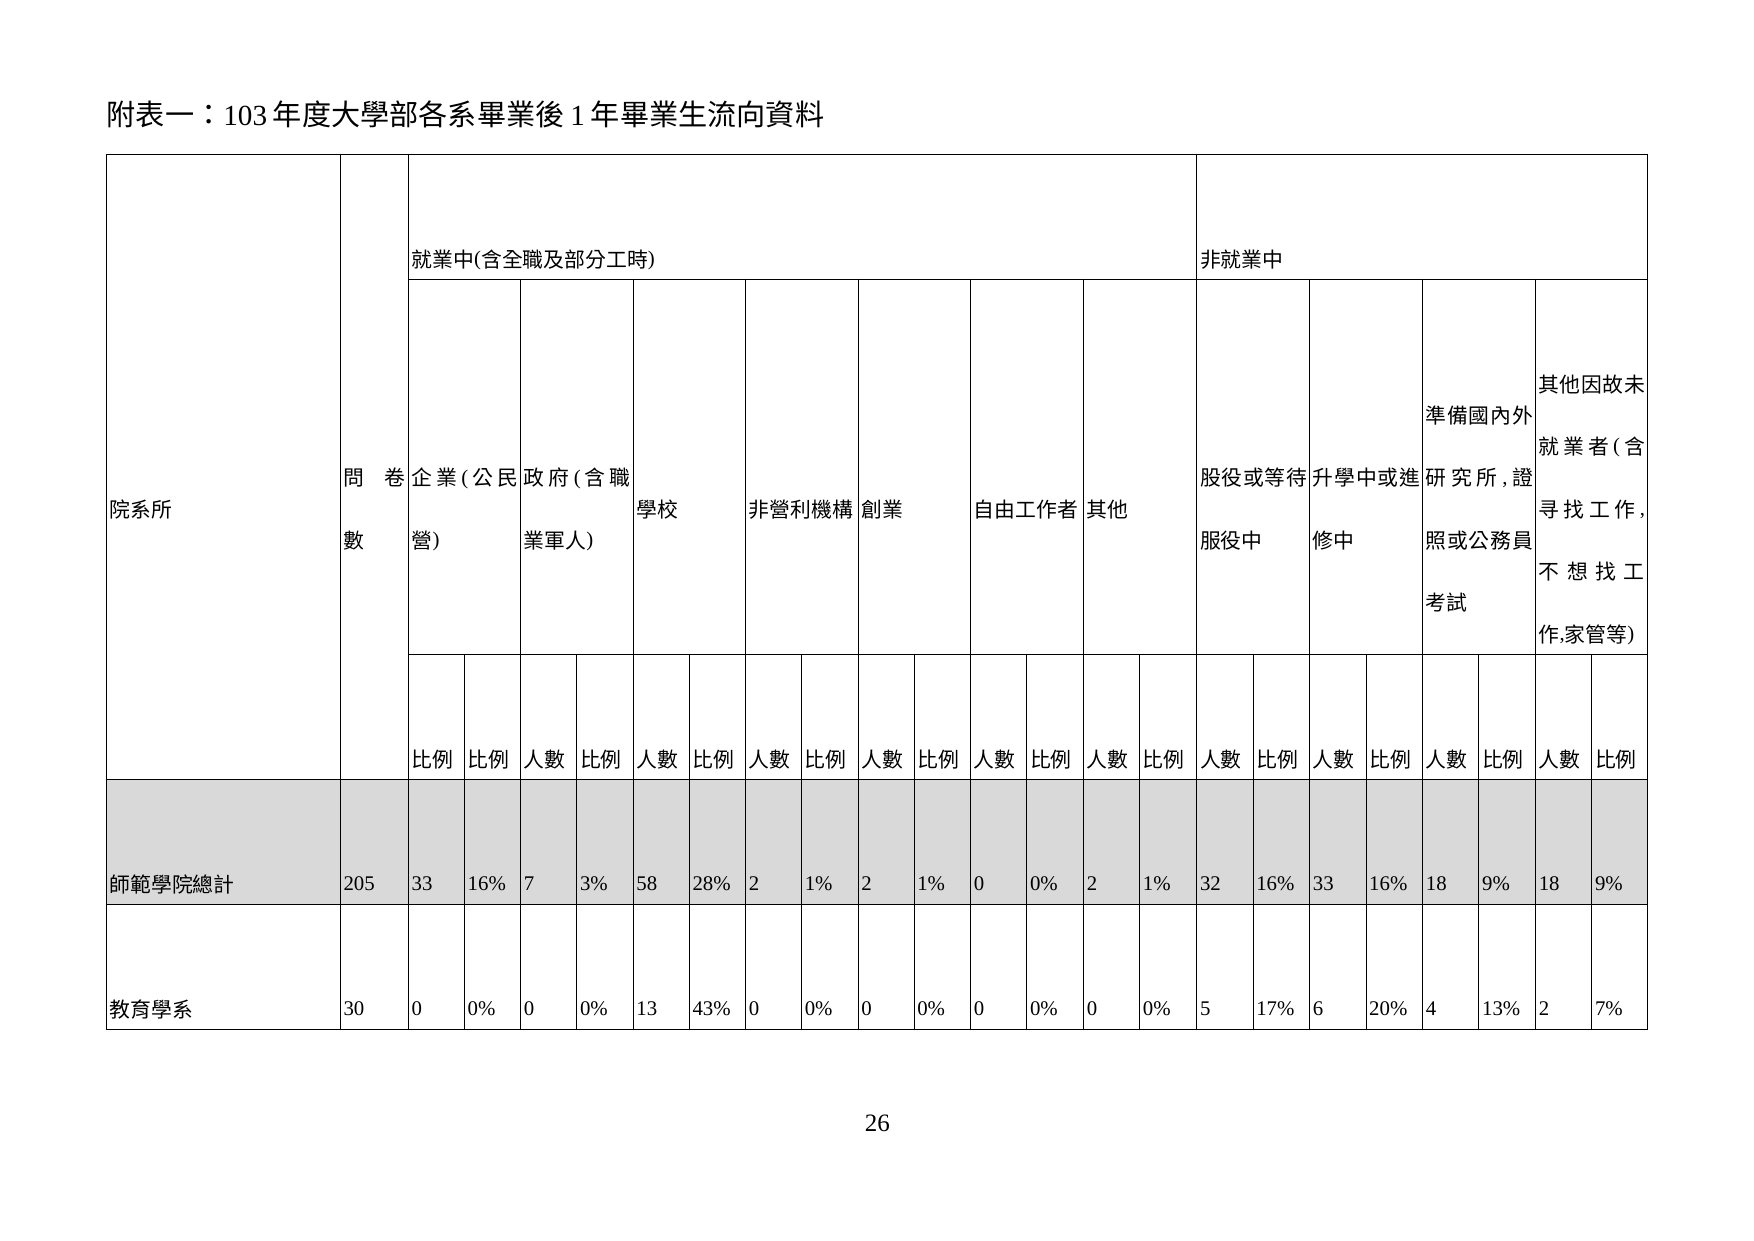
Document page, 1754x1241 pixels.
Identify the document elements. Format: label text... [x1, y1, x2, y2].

table_cell 0 [746, 905, 801, 1029]
table_cell 16% [1254, 780, 1309, 904]
table_cell 創業 [859, 280, 970, 654]
table_cell 33 [409, 780, 464, 904]
table_cell 5 [1197, 905, 1253, 1029]
table_cell 比例 [1367, 655, 1422, 779]
table_cell 比例 [465, 655, 520, 779]
table_cell 師範學院總計 [107, 780, 340, 904]
table_cell 3% [577, 780, 633, 904]
table_cell 其他因故未就業者(含寻找工作,不想找工作,家管等) [1536, 280, 1647, 654]
table_cell 0% [1027, 780, 1083, 904]
table_cell 比例 [1140, 655, 1196, 779]
table_cell 人數 [1197, 655, 1253, 779]
table_cell 43% [690, 905, 745, 1029]
table_cell 7% [1592, 905, 1647, 1029]
table_cell 人數 [1084, 655, 1139, 779]
table_cell 教育學系 [107, 905, 340, 1029]
table_cell 205 [341, 780, 408, 904]
table_cell 1% [915, 780, 970, 904]
table_cell 2 [746, 780, 801, 904]
table_cell 升學中或進修中 [1310, 280, 1422, 654]
table_cell 30 [341, 905, 408, 1029]
table_cell 2 [859, 780, 914, 904]
table_cell 準備國內外研究所,證照或公務員考試 [1423, 280, 1535, 654]
table_cell 比例 [409, 655, 464, 779]
table_cell 1% [802, 780, 858, 904]
table_cell 7 [521, 780, 576, 904]
table_cell 政府(含職業軍人) [521, 280, 633, 654]
table_cell 9% [1479, 780, 1535, 904]
table_cell 比例 [1027, 655, 1083, 779]
table_cell 0% [465, 905, 520, 1029]
table_cell 4 [1423, 905, 1478, 1029]
subtitle 附表一：103年度大學部各系畢業後1年畢業生流向資料 [106, 91, 1648, 134]
table_cell 58 [634, 780, 689, 904]
table_cell 比例 [1254, 655, 1309, 779]
table_cell 比例 [915, 655, 970, 779]
table_cell 比例 [1592, 655, 1647, 779]
table_cell 0% [1140, 905, 1196, 1029]
table_cell 1% [1140, 780, 1196, 904]
table_header 非就業中 [1197, 155, 1647, 279]
table_cell 企業(公民營) [409, 280, 520, 654]
table_cell 13 [634, 905, 689, 1029]
table_cell 0 [971, 905, 1026, 1029]
table_cell 學校 [634, 280, 745, 654]
table_cell 人數 [971, 655, 1026, 779]
table_cell 0 [1084, 905, 1139, 1029]
table_header 問卷數 [341, 155, 408, 779]
table_cell 比例 [690, 655, 745, 779]
table_cell 0 [859, 905, 914, 1029]
table_cell 人數 [1536, 655, 1591, 779]
table_cell 股役或等待服役中 [1197, 280, 1309, 654]
table_cell 2 [1084, 780, 1139, 904]
table_cell 人數 [746, 655, 801, 779]
table_cell 人數 [1423, 655, 1478, 779]
table_cell 17% [1254, 905, 1309, 1029]
table_header 院系所 [107, 155, 340, 779]
table_cell 人數 [634, 655, 689, 779]
table_cell 0 [521, 905, 576, 1029]
table_cell 18 [1536, 780, 1591, 904]
table_cell 28% [690, 780, 745, 904]
table_cell 非營利機構 [746, 280, 858, 654]
table_cell 人數 [521, 655, 576, 779]
table_cell 人數 [859, 655, 914, 779]
table_cell 0% [577, 905, 633, 1029]
table_cell 其他 [1084, 280, 1196, 654]
table_cell 16% [1367, 780, 1422, 904]
table_cell 20% [1367, 905, 1422, 1029]
table_cell 0% [1027, 905, 1083, 1029]
table_cell 比例 [1479, 655, 1535, 779]
table_cell 0% [915, 905, 970, 1029]
table_cell 9% [1592, 780, 1647, 904]
table_cell 比例 [577, 655, 633, 779]
table_cell 2 [1536, 905, 1591, 1029]
table_cell 32 [1197, 780, 1253, 904]
table_cell 6 [1310, 905, 1366, 1029]
table_cell 0 [409, 905, 464, 1029]
table_cell 自由工作者 [971, 280, 1083, 654]
table_cell 人數 [1310, 655, 1366, 779]
table_cell 13% [1479, 905, 1535, 1029]
table_cell 0 [971, 780, 1026, 904]
table_cell 33 [1310, 780, 1366, 904]
table_header 就業中(含全職及部分工時) [409, 155, 1196, 279]
table_cell 0% [802, 905, 858, 1029]
table_cell 比例 [802, 655, 858, 779]
table_cell 16% [465, 780, 520, 904]
table_cell 18 [1423, 780, 1478, 904]
